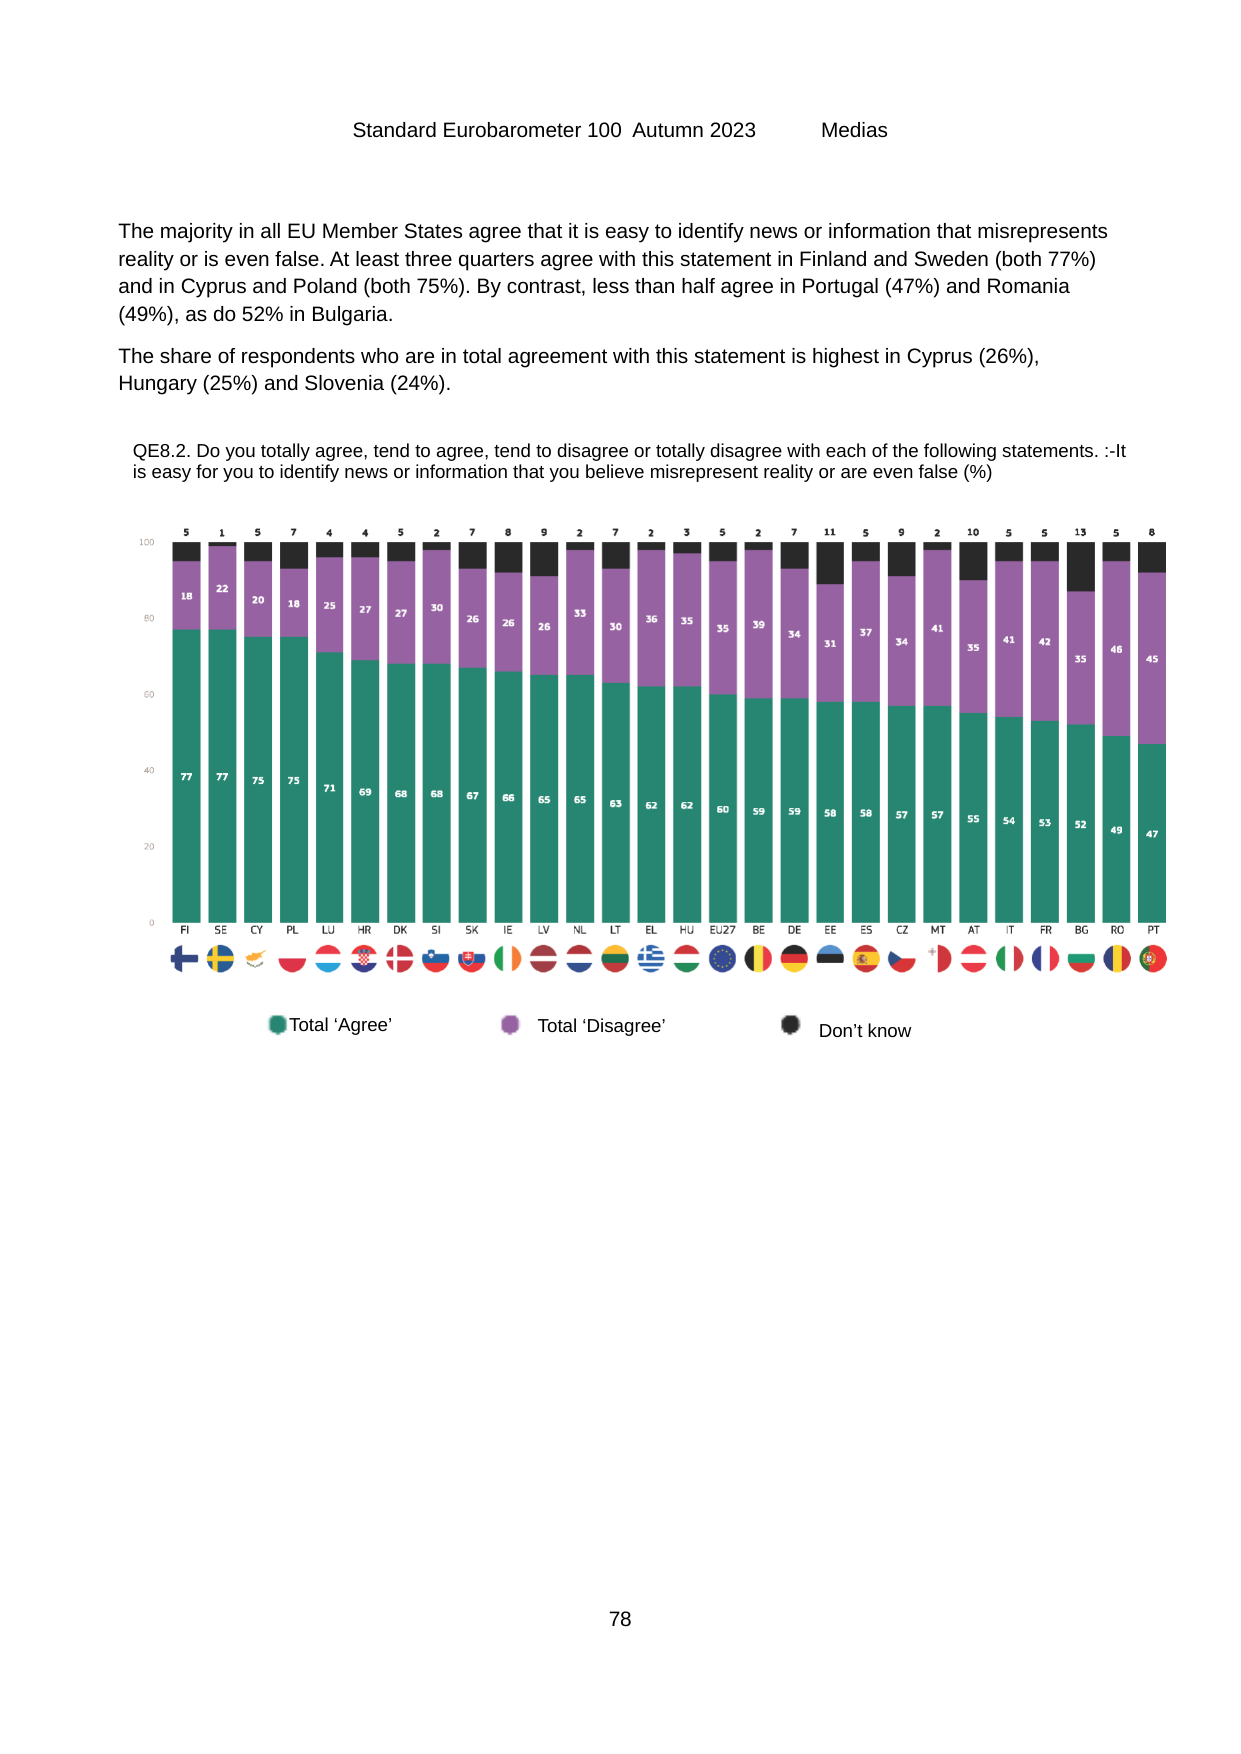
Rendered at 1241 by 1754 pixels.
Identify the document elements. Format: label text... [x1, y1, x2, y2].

text The majority in all EU Member States agree that it is easy to identify news or information that misrepresents reality or is even false. At least three quarters agree with this statement in Finland and Sweden (both 77%) and in Cyprus and Poland (both 75%). By contrast, less than half agree in Portugal (47%) and Romania (49%), as do 52% in Bulgaria. [118, 219, 1122, 326]
text The share of respondents who are in total agreement with this statement is highest in Cyprus (26%), Hungary (25%) and Slovenia (24%). [118, 344, 1122, 395]
picture [131, 523, 1173, 978]
picture [235, 995, 1020, 1067]
